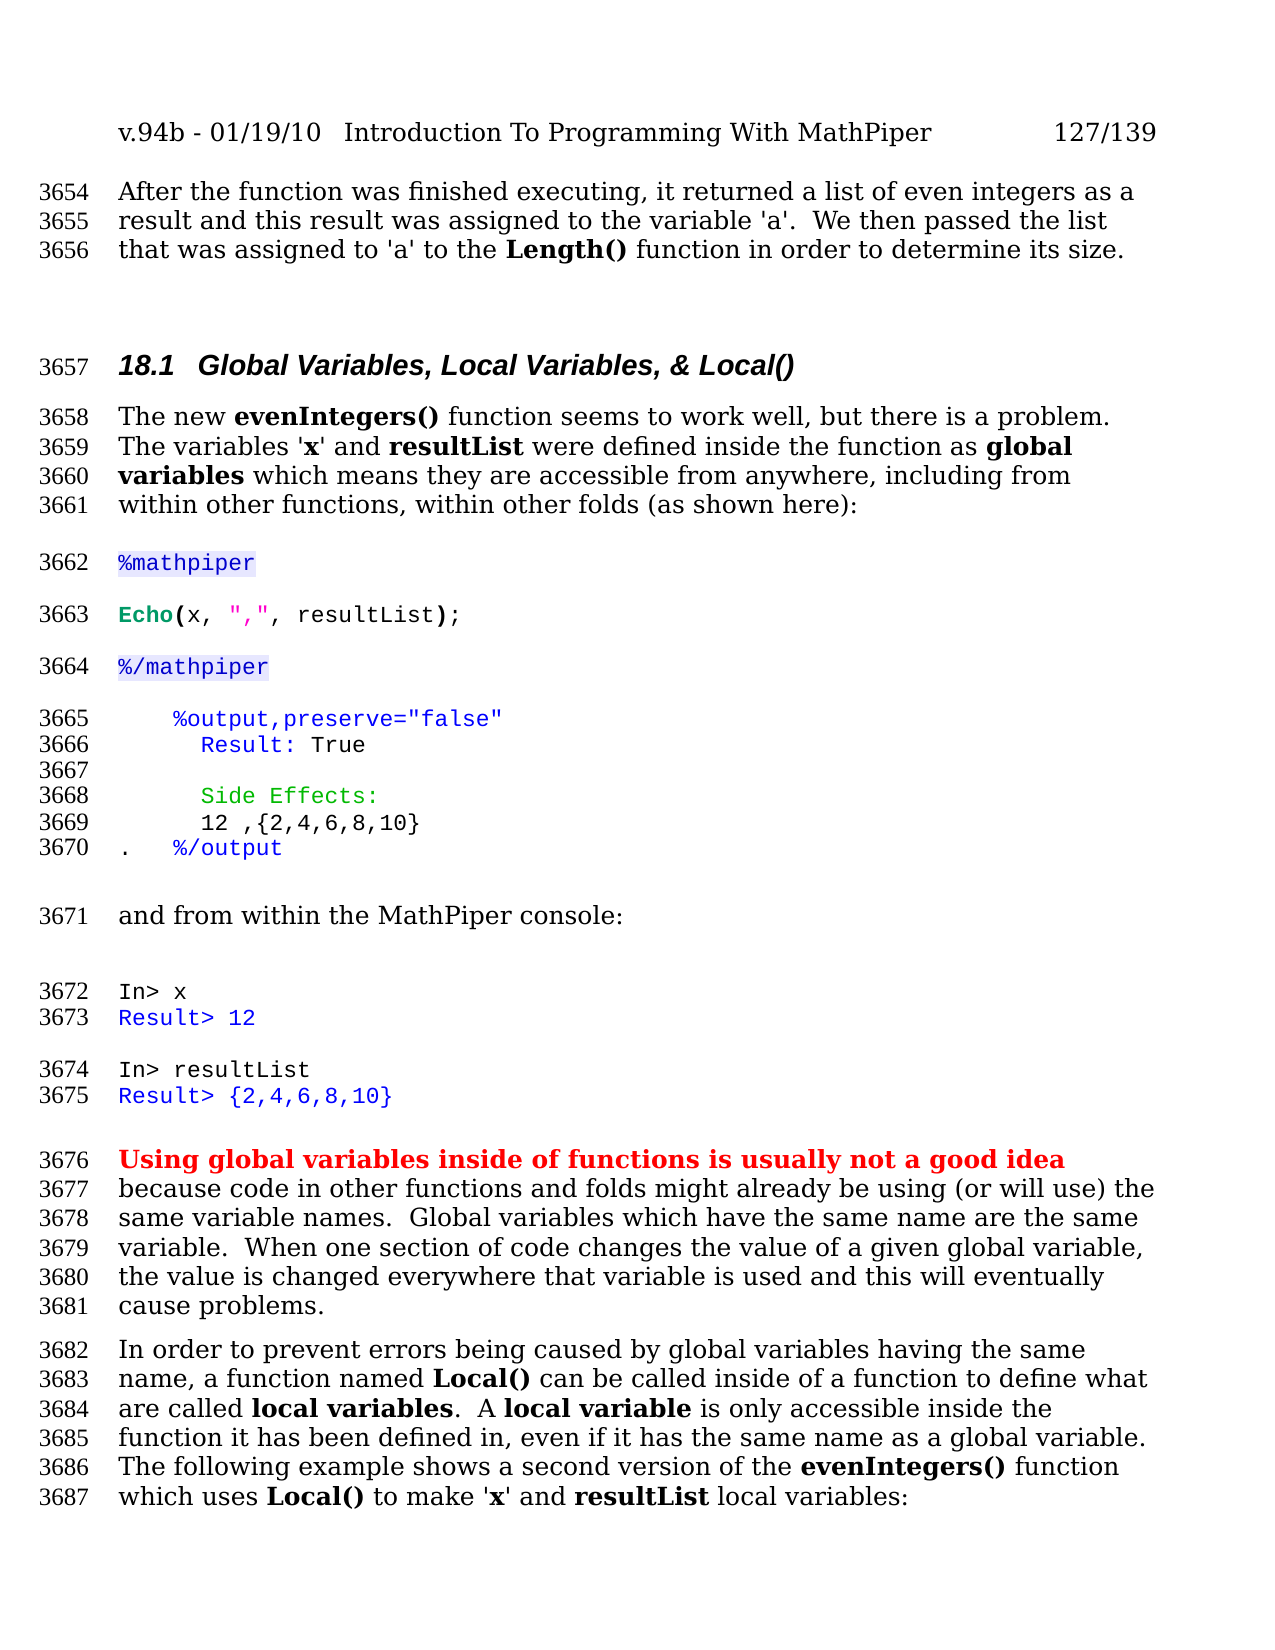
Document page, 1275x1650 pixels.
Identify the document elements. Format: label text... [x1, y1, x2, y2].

text Echo(x, ",", resultList); [118, 603, 1157, 629]
text After the function was finished executing, it returned a list of even integers as a result and this result was assigned to the variable 'a'. We then passed the list that was assigned to 'a' to the Length() function in order to determine its size. [118, 177, 1157, 264]
text The new evenIntegers() function seems to work well, but there is a problem. The variables 'x' and resultList were defined inside the function as global variables which means they are accessible from anywhere, including from within other functions, within other folds (as shown here): [118, 402, 1157, 519]
text %/mathpiper [118, 655, 1157, 681]
text Result> 12 [118, 1006, 1157, 1032]
text In order to prevent errors being caused by global variables having the same name, a function named Local() can be called inside of a function to define what are called local variables. A local variable is only accessible inside the function it has been defined in, even if it has the same name as a global variable. The following example shows a second version of the evenIntegers() function which uses Local() to make 'x' and resultList local variables: [118, 1335, 1157, 1511]
text 12 ,{2,4,6,8,10} [118, 811, 1157, 837]
text In> resultList [118, 1058, 1157, 1084]
text Result: True [118, 733, 1157, 759]
text Result> {2,4,6,8,10} [118, 1084, 1157, 1110]
text In> x [118, 981, 1157, 1006]
text %output,preserve="false" [118, 707, 1157, 733]
text %mathpiper [118, 551, 1157, 577]
text Side Effects: [118, 785, 1157, 811]
text Using global variables inside of functions is usually not a good idea because code in other functions and folds might already be using (or will use) the same variable names. Global variables which have the same name are the same variable. When one section of code changes the value of a given global variable, the value is changed everywhere that variable is used and this will eventually cause problems. [118, 1145, 1157, 1320]
text and from within the MathPiper console: [118, 901, 1157, 930]
text . %/output [118, 837, 1157, 863]
subtitle Global Variables, Local Variables, & Local() [118, 348, 1157, 381]
